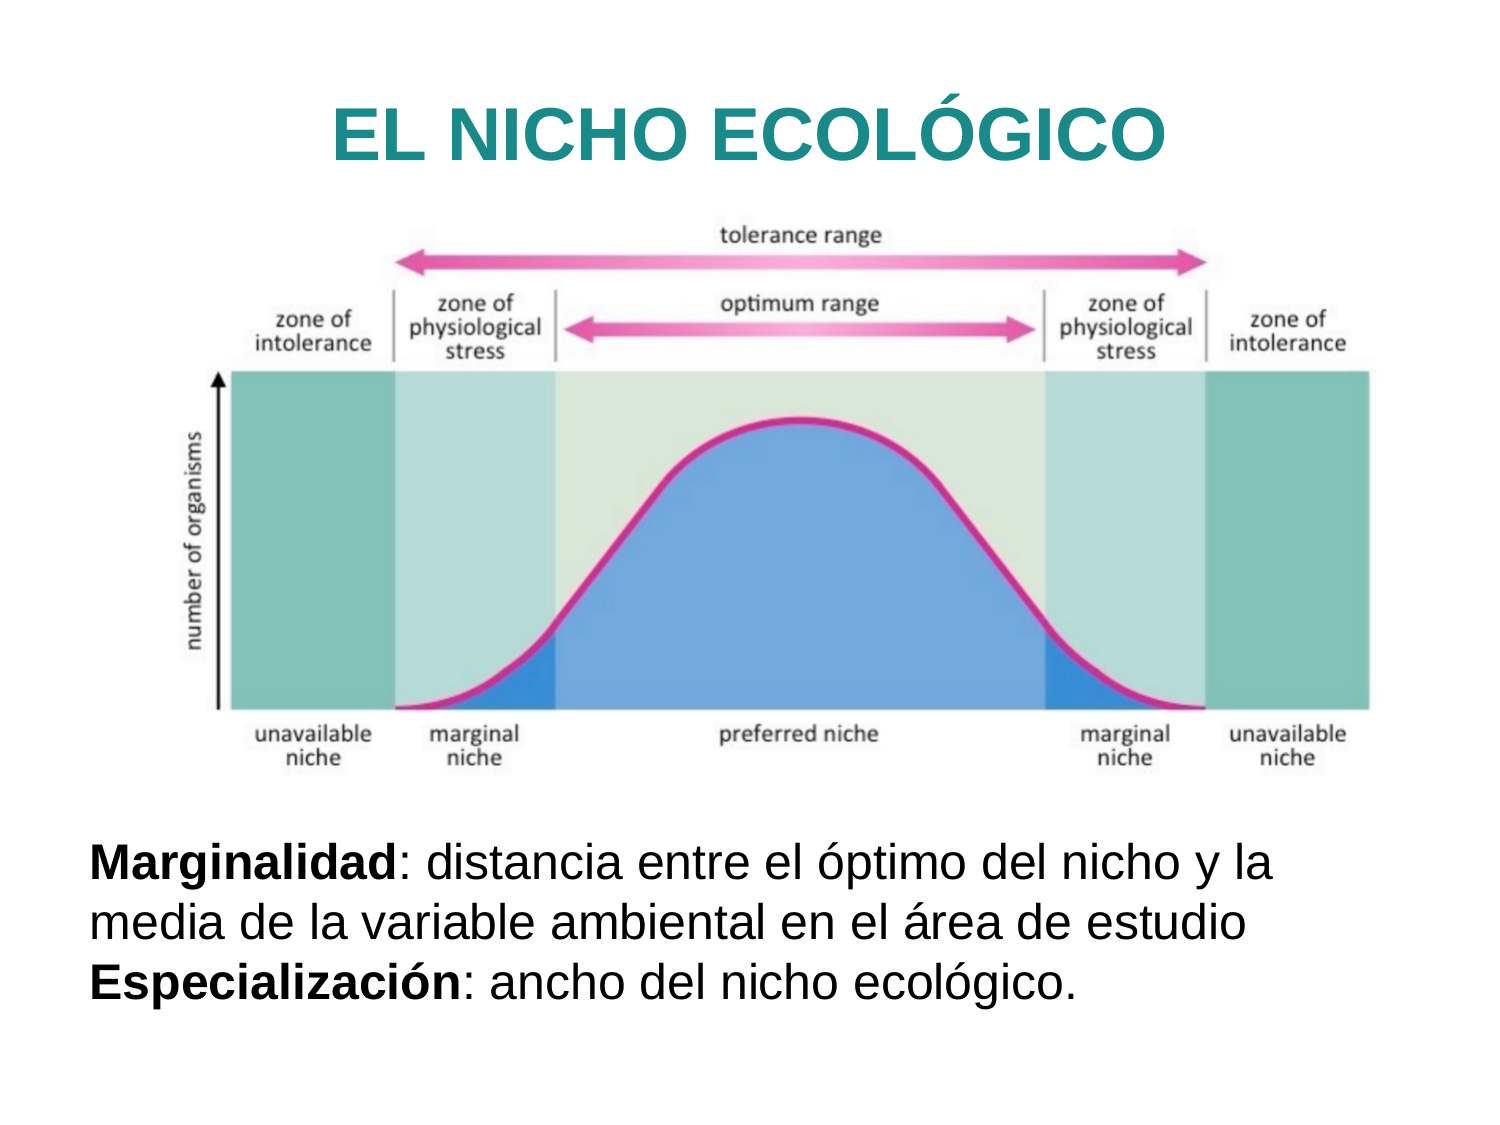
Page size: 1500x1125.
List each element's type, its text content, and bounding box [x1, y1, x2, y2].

text_box Marginalidad: distancia entre el óptimo del nicho y la media de la variable ambiental en el área de estudio Especialización: ancho del nicho ecológico. [75, 821, 1429, 1078]
picture [167, 206, 1386, 779]
title EL NICHO ECOLÓGICO [112, 76, 1388, 193]
